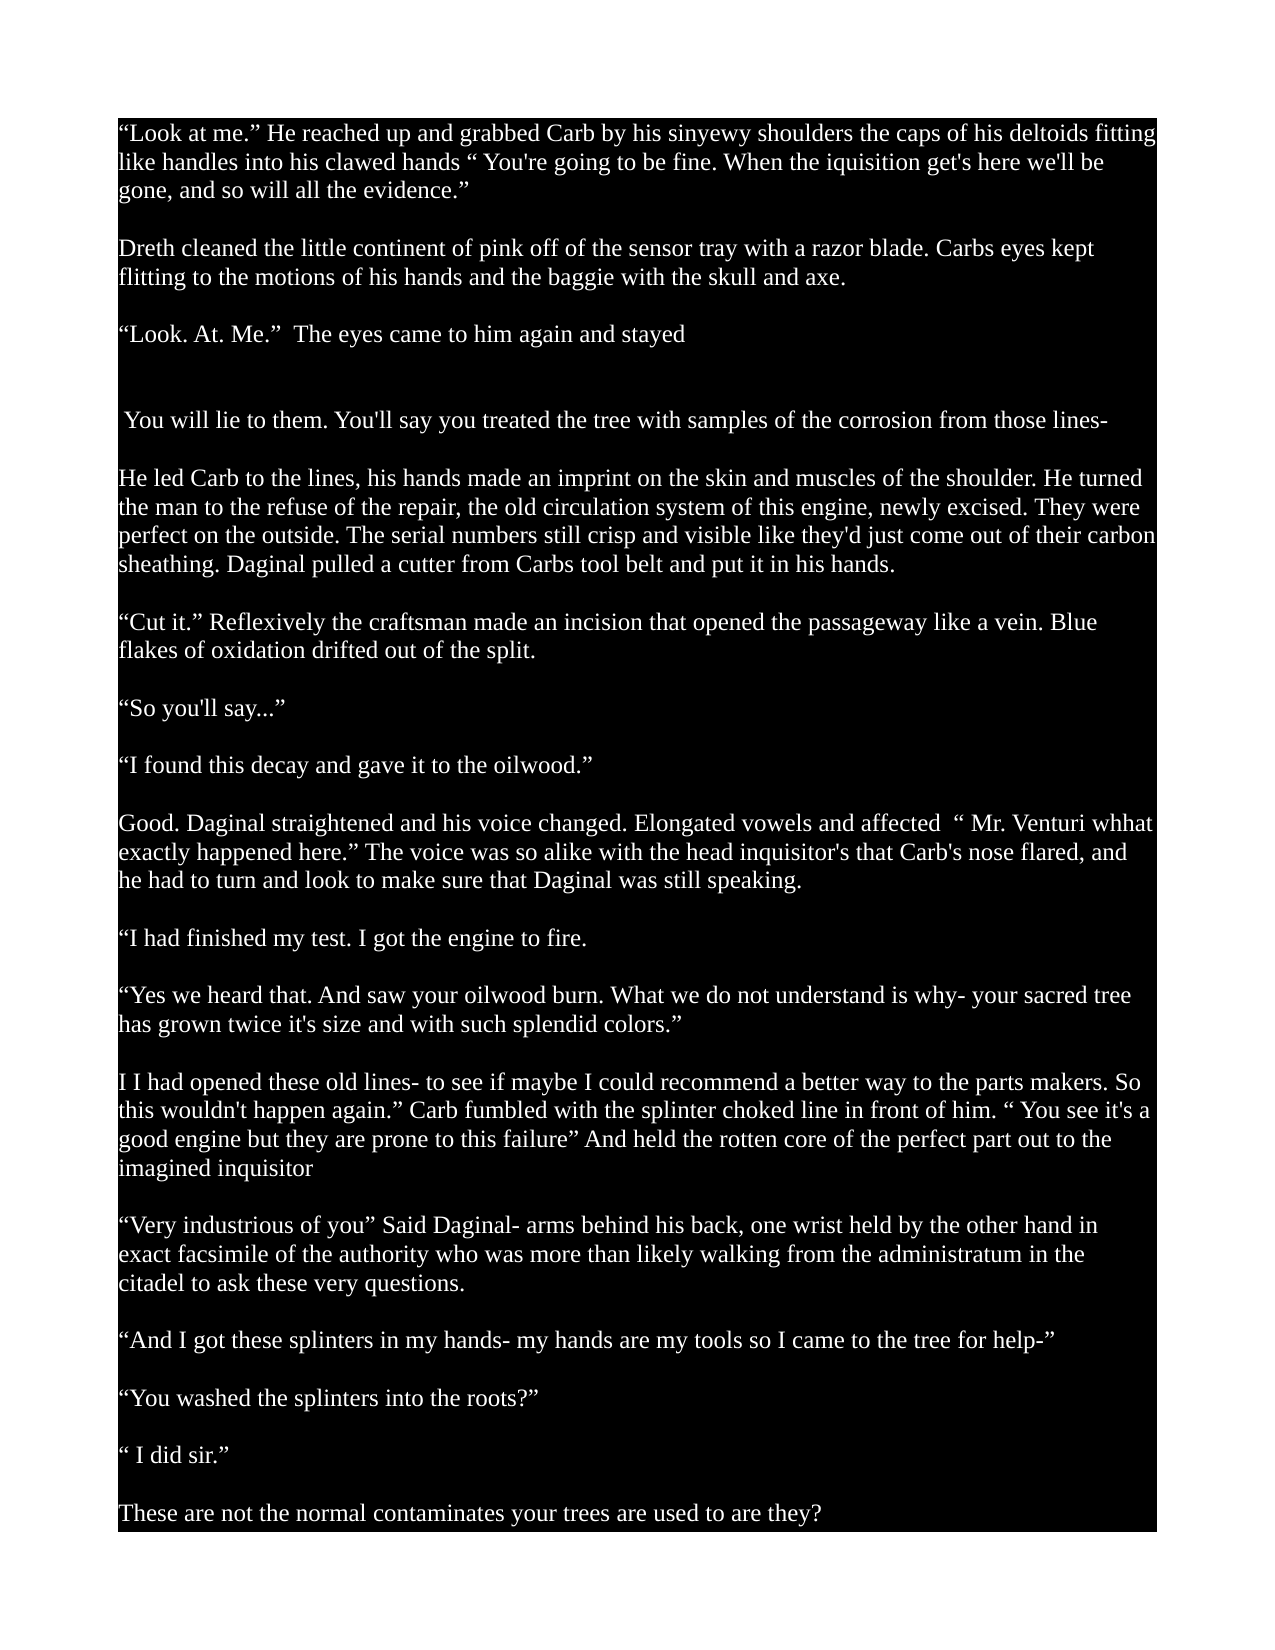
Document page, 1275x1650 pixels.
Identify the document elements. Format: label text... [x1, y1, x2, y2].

text “Yes we heard that. And saw your oilwood burn. What we do not understand is why- your sacred tree has grown twice it's size and with such splendid colors.” [118, 981, 1157, 1038]
text “Look. At. Me.” The eyes came to him again and stayed You will lie to them. You'll say you treated the tree with samples of the corrosion from those lines- [118, 319, 1157, 434]
text Good. Daginal straightened and his voice changed. Elongated vowels and affected “ Mr. Venturi whhat exactly happened here.” The voice was so alike with the head inquisitor's that Carb's nose flared, and he had to turn and look to make sure that Daginal was still speaking. [118, 808, 1157, 894]
text “Very industrious of you” Said Daginal- arms behind his back, one wrist held by the other hand in exact facsimile of the authority who was more than likely walking from the administratum in the citadel to ask these very questions. “And I got these splinters in my hands- my hands are my tools so I came to the tree for help-” [118, 1211, 1157, 1354]
text “I had finished my test. I got the engine to fire. [118, 923, 1157, 952]
text “Look at me.” He reached up and grabbed Carb by his sinyewy shoulders the caps of his deltoids fitting like handles into his clawed hands “ You're going to be fine. When the iquisition get's here we'll be gone, and so will all the evidence.” Dreth cleaned the little continent of pink off of the sensor tray with a razor blade. Carbs eyes kept flitting to the motions of his hands and the baggie with the skull and axe. [118, 118, 1157, 291]
text “I found this decay and gave it to the oilwood.” [118, 751, 1157, 779]
text “You washed the splinters into the roots?” “ I did sir.” These are not the normal contaminates your trees are used to are they? [118, 1383, 1157, 1527]
text “So you'll say...” [118, 693, 1157, 722]
text He led Carb to the lines, his hands made an imprint on the skin and muscles of the shoulder. He turned the man to the refuse of the repair, the old circulation system of this engine, newly excised. They were perfect on the outside. The serial numbers still crisp and visible like they'd just come out of their carbon sheathing. Daginal pulled a cutter from Carbs tool belt and put it in his hands. “Cut it.” Reflexively the craftsman made an incision that opened the passageway like a vein. Blue flakes of oxidation drifted out of the split. [118, 463, 1157, 664]
text I I had opened these old lines- to see if maybe I could recommend a better way to the parts makers. So this wouldn't happen again.” Carb fumbled with the splinter choked line in front of him. “ You see it's a good engine but they are prone to this failure” And held the rotten core of the perfect part out to the imagined inquisitor [118, 1067, 1157, 1182]
